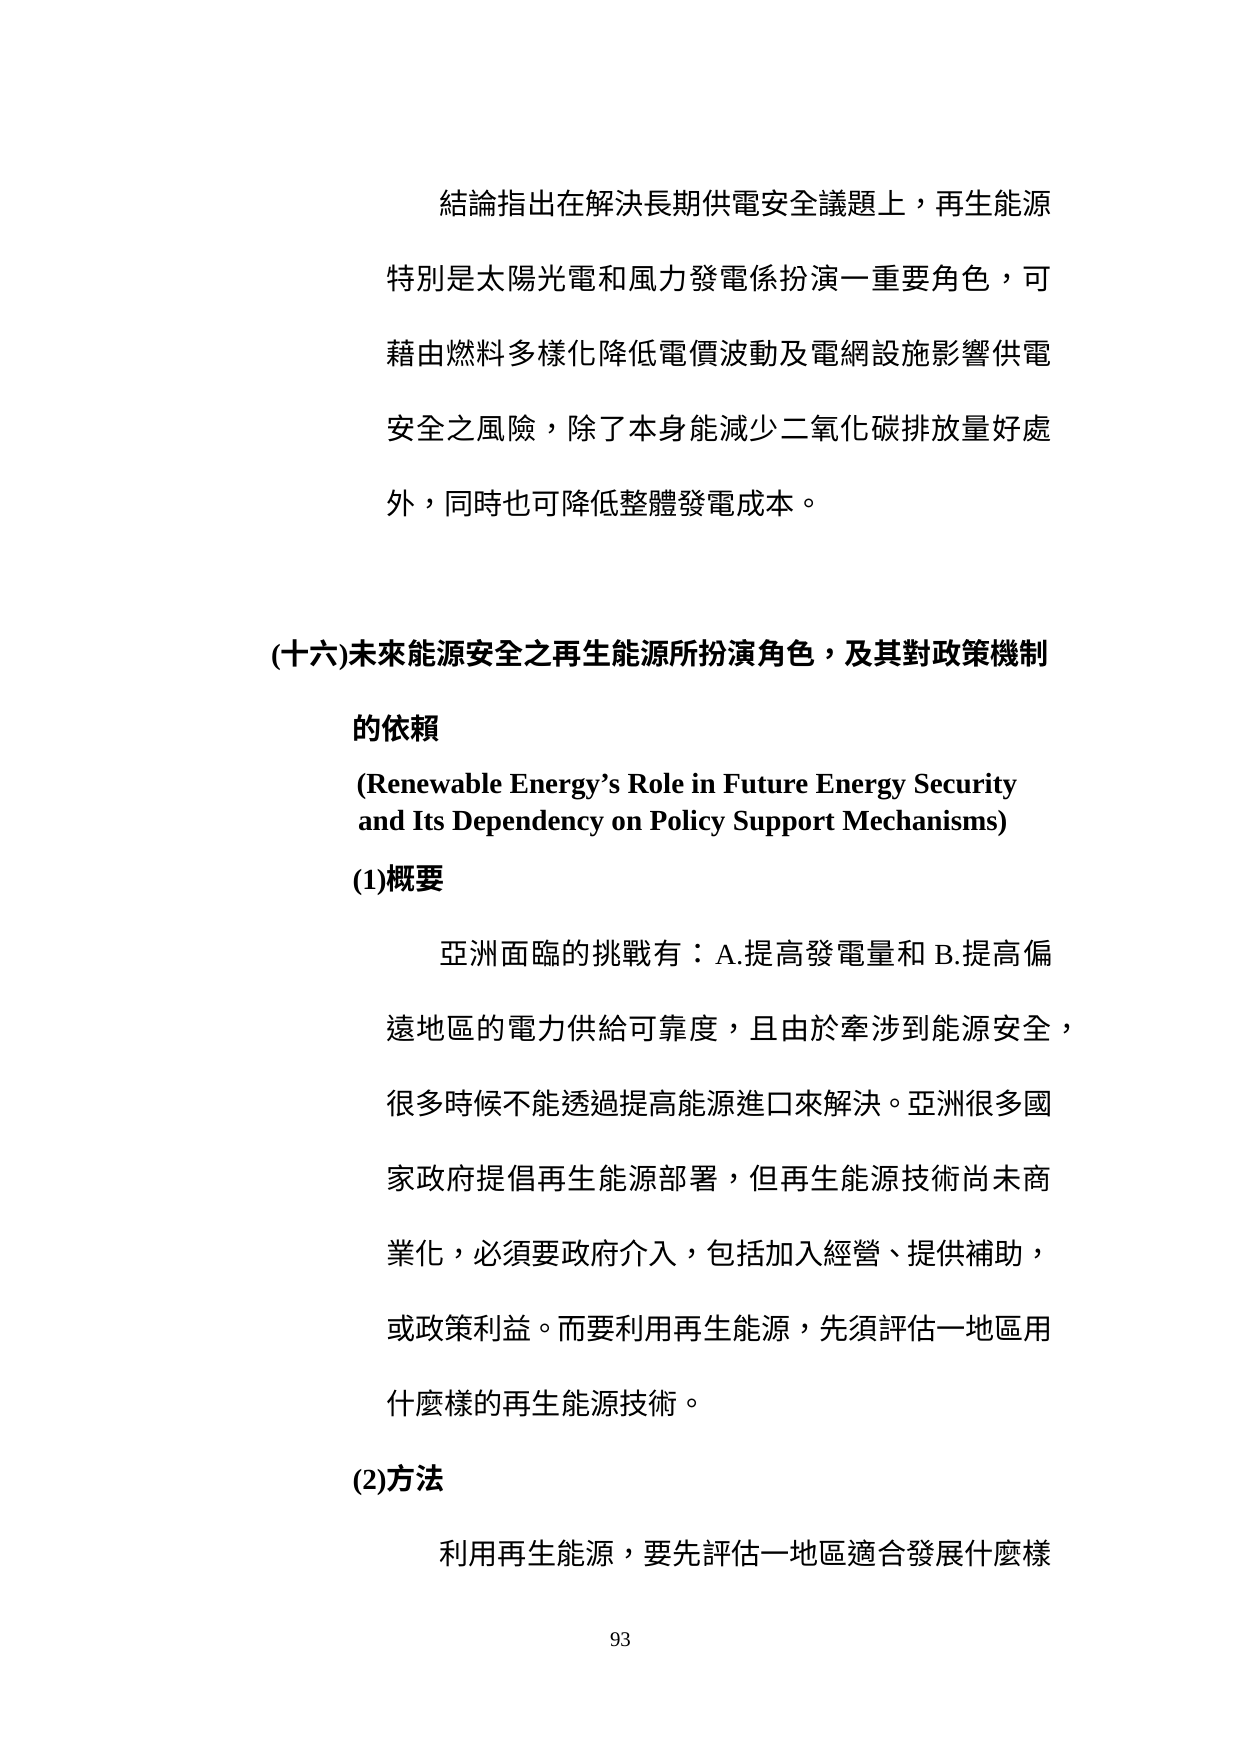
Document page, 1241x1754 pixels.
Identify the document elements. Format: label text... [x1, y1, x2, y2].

text (十六)未來能源安全之再生能源所扮演角色，及其對政策機制的依賴 [271, 614, 1053, 764]
text 結論指出在解決長期供電安全議題上，再生能源特別是太陽光電和風力發電係扮演一重要角色，可藉由燃料多樣化降低電價波動及電網設施影響供電安全之風險，除了本身能減少二氧化碳排放量好處外，同時也可降低整體發電成本。 [386, 164, 1053, 539]
text 亞洲面臨的挑戰有：A.提高發電量和B.提高偏遠地區的電力供給可靠度，且由於牽涉到能源安全，很多時候不能透過提高能源進口來解決。亞洲很多國家政府提倡再生能源部署，但再生能源技術尚未商業化，必須要政府介入，包括加入經營、提供補助，或政策利益。而要利用再生能源，先須評估一地區用什麼樣的再生能源技術。 [386, 914, 1053, 1439]
text (1)概要 [187, 839, 1053, 914]
text (2)方法 [187, 1439, 1053, 1514]
text (Renewable Energy’s Role in Future Energy Security and Its Dependency on Policy Support Mechanisms) [356, 764, 1053, 839]
text 利用再生能源，要先評估一地區適合發展什麼樣 [386, 1514, 1053, 1589]
